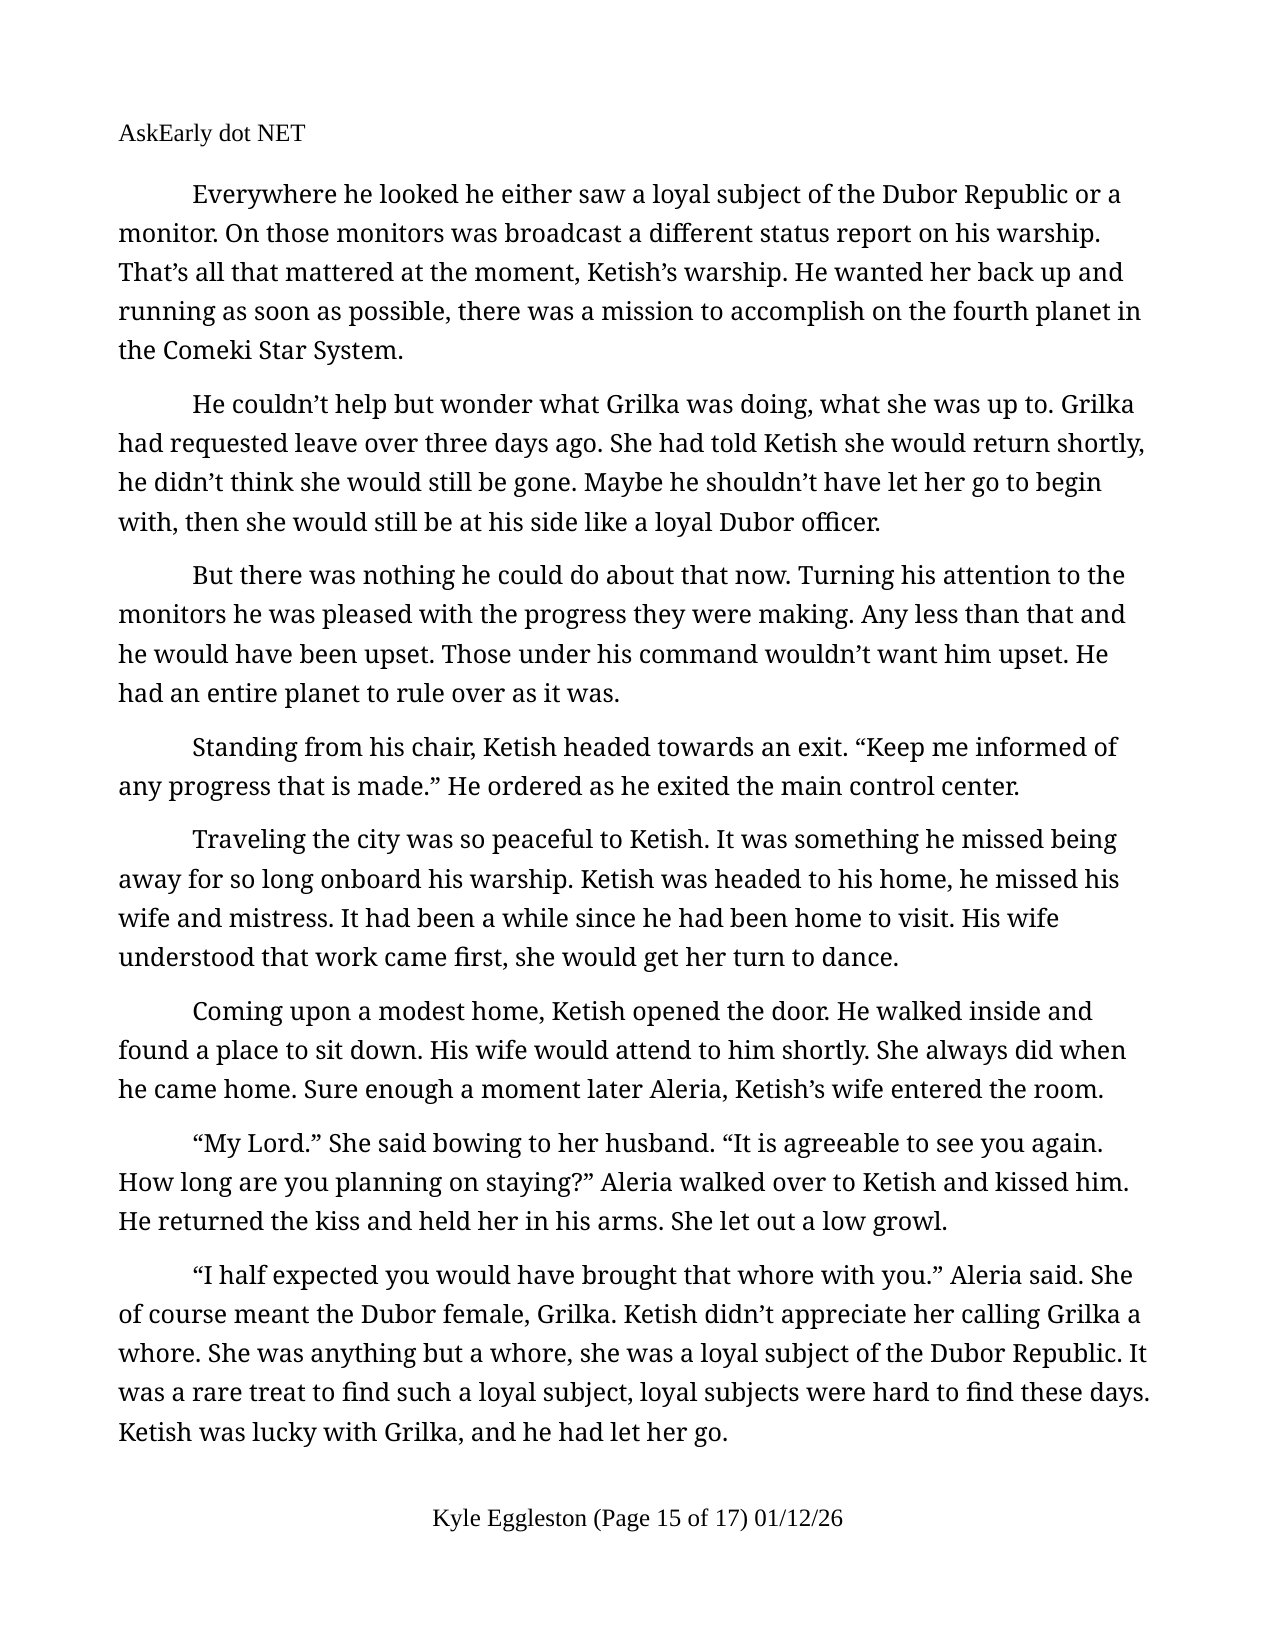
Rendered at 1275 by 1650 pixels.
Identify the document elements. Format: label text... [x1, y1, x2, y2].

text “My Lord.” She said bowing to her husband. “It is agreeable to see you again. How long are you planning on staying?” Aleria walked over to Ketish and kissed him. He returned the kiss and held her in his arms. She let out a low growl. [118, 1126, 1157, 1238]
text Traveling the city was so peaceful to Ketish. It was something he missed being away for so long onboard his warship. Ketish was headed to his home, he missed his wife and mistress. It had been a while since he had been home to visit. His wife understood that work came first, she would get her turn to dance. [118, 822, 1157, 974]
text “I half expected you would have brought that whore with you.” Aleria said. She of course meant the Dubor female, Grilka. Ketish didn’t appreciate her calling Grilka a whore. She was anything but a whore, she was a loyal subject of the Dubor Republic. It was a rare treat to find such a loyal subject, loyal subjects were hard to find these days. Ketish was lucky with Grilka, and he had let her go. [118, 1258, 1157, 1448]
text Standing from his chair, Ketish headed towards an exit. “Keep me informed of any progress that is made.” He ordered as he exited the main control center. [118, 729, 1157, 802]
text Everywhere he looked he either saw a loyal subject of the Dubor Republic or a monitor. On those monitors was broadcast a different status report on his warship. That’s all that mattered at the moment, Ketish’s warship. He wanted her back up and running as soon as possible, there was a mission to accomplish on the fourth planet in the Comeki Star System. [118, 176, 1157, 367]
text But there was nothing he could do about that now. Turning his attention to the monitors he was pleased with the progress they were making. Any less than that and he would have been upset. Those under his command wouldn’t want him upset. He had an entire planet to rule over as it was. [118, 558, 1157, 709]
text Coming upon a modest home, Ketish opened the door. He walked inside and found a place to sit down. His wife would attend to him shortly. She always did when he came home. Sure enough a moment later Aleria, Ketish’s wife entered the room. [118, 993, 1157, 1106]
text He couldn’t help but wonder what Grilka was doing, what she was up to. Grilka had requested leave over three days ago. She had told Ketish she would return shortly, he didn’t think she would still be gone. Maybe he shouldn’t have let her go to begin with, then she would still be at his side like a loyal Dubor officer. [118, 387, 1157, 538]
